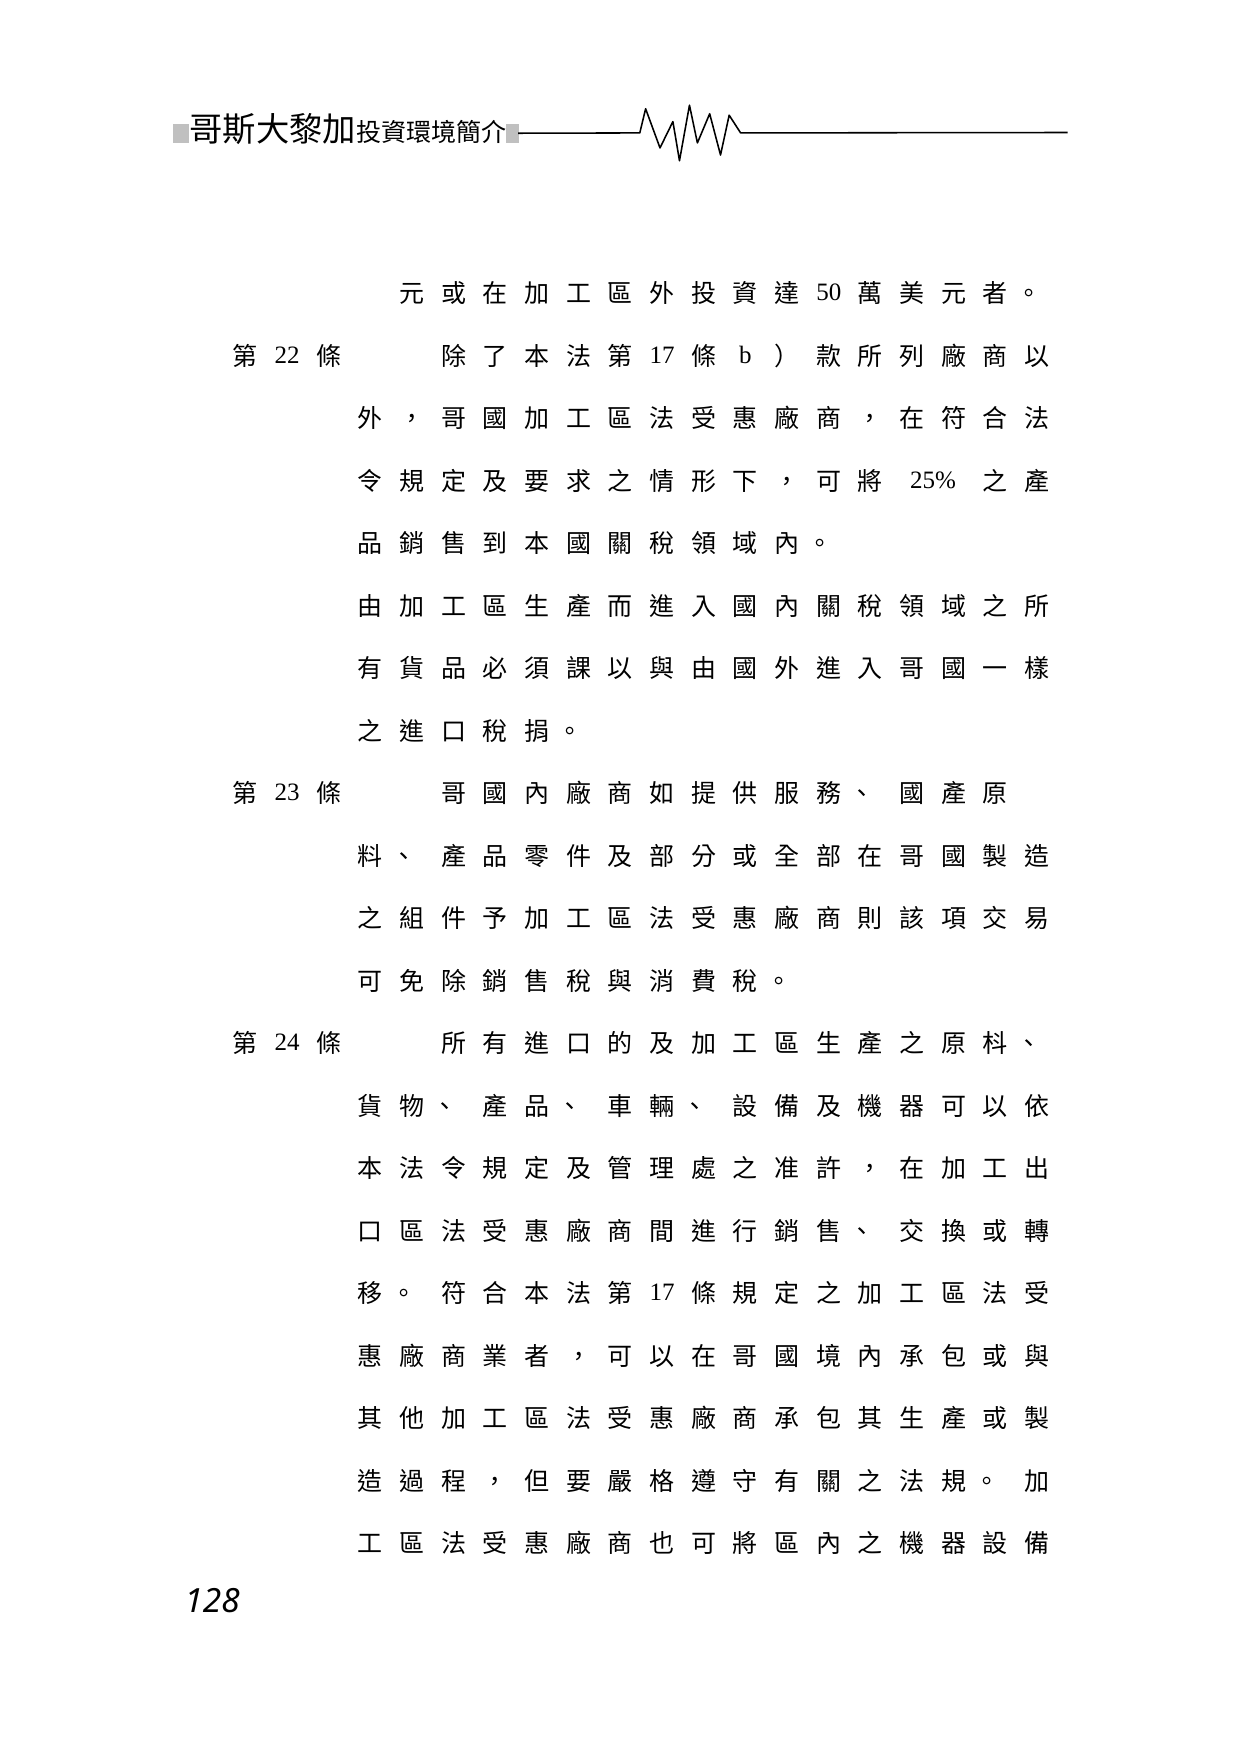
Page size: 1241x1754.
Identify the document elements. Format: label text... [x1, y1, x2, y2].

text 元或在加工區外投資達50萬美元者。 [330, 250, 1058, 313]
text 第22條 除了本法第17條b）款所列廠商以外，哥國加工區法受惠廠商，在符合法令規定及要求之情形下，可將25%之產品銷售到本國關稅領域內。 [183, 313, 1058, 563]
text 由加工區生產而進入國內關稅領域之所有貨品必須課以與由國外進入哥國一樣之進口稅捐。 [330, 563, 1058, 750]
text 第24條 所有進口的及加工區生產之原枓、貨物、產品、車輛、設備及機器可以依本法令規定及管理處之准許，在加工出口區法受惠廠商間進行銷售、交換或轉移。符合本法第17條規定之加工區法受惠廠商業者，可以在哥國境內承包或與其他加工區法受惠廠商承包其生產或製造過程，但要嚴格遵守有關之法規。加工區法受惠廠商也可將區內之機器設備 [183, 1000, 1058, 1563]
text 第23條 哥國內廠商如提供服務、國產原料、產品零件及部分或全部在哥國製造之組件予加工區法受惠廠商則該項交易可免除銷售稅與消費稅。 [183, 750, 1058, 1000]
